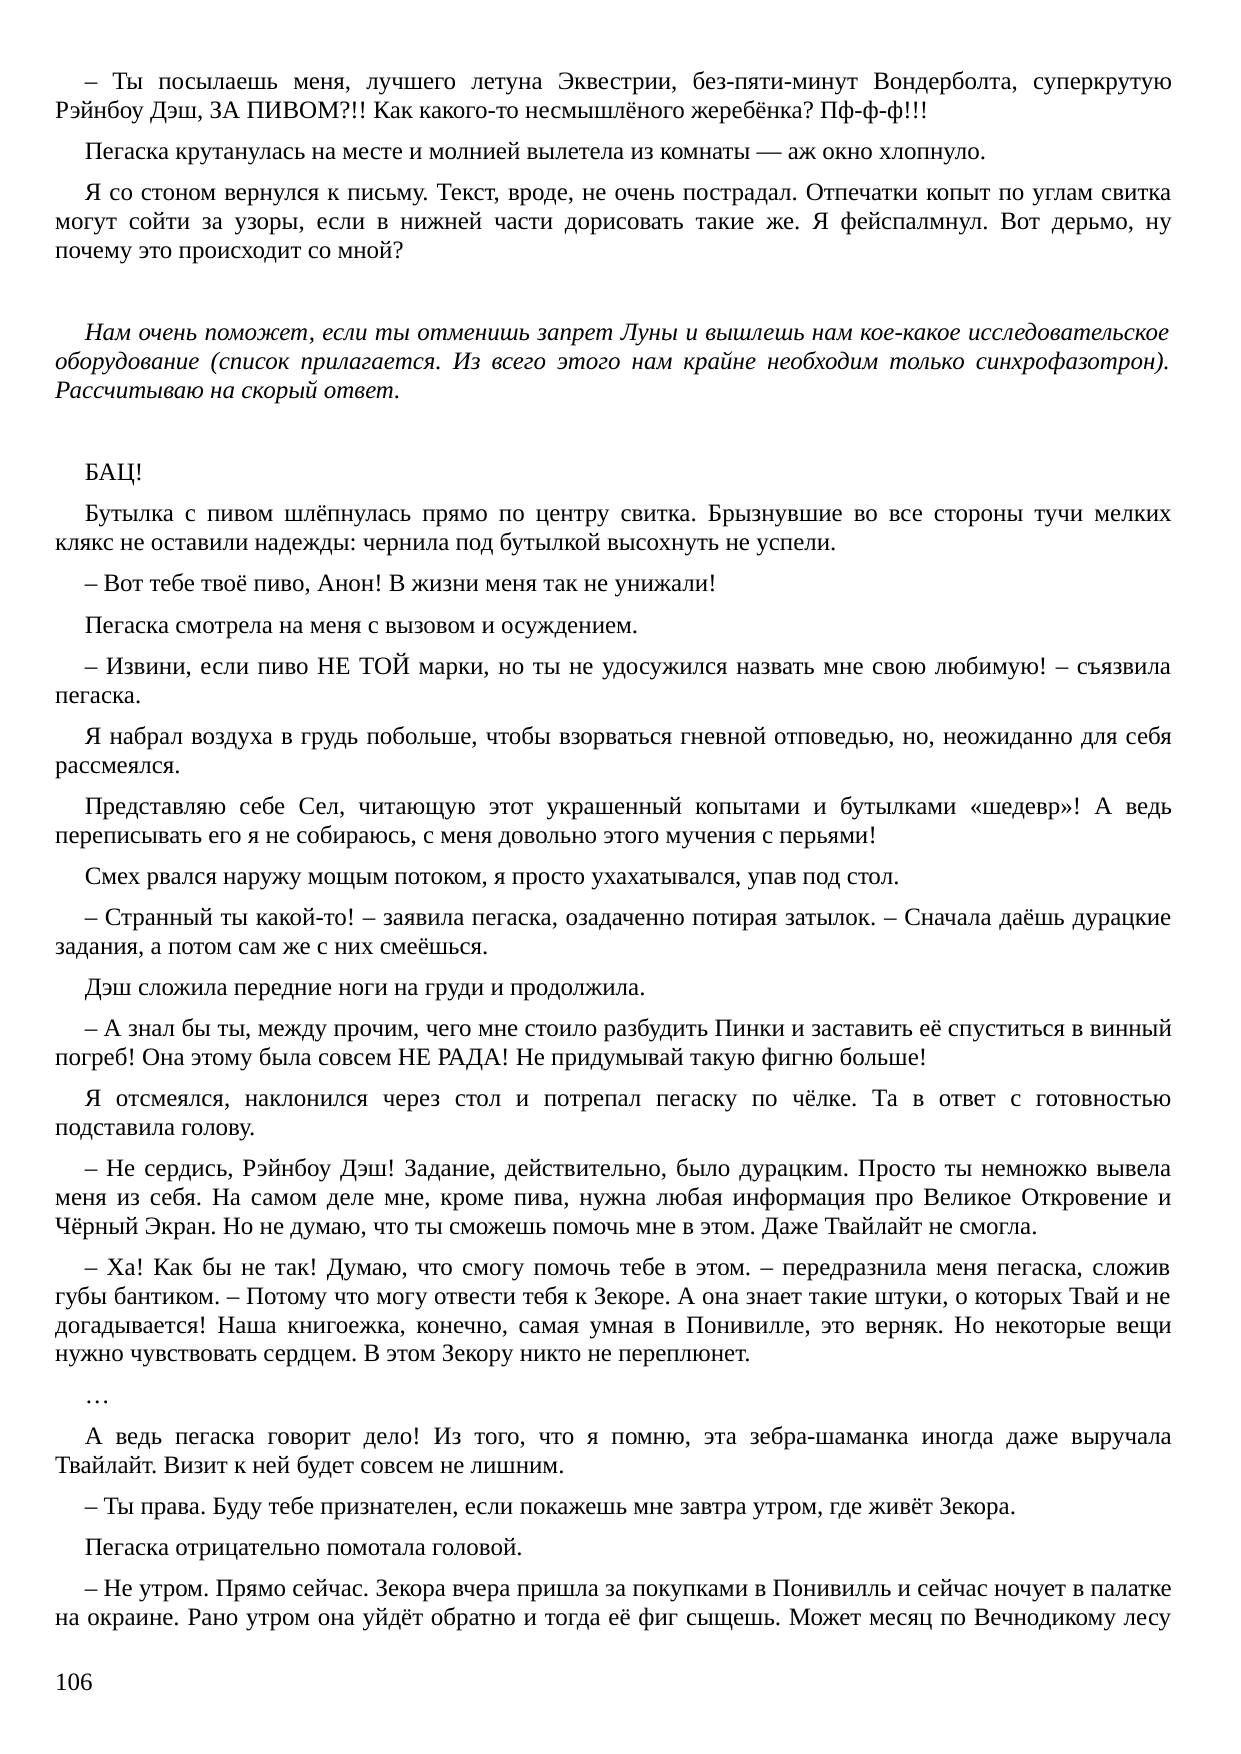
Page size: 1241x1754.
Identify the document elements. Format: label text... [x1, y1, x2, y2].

text Я набрал воздуха в грудь побольше, чтобы взорваться гневной отповедью, но, неожиданно для себя рассмеялся. [55, 721, 1173, 778]
text – А знал бы ты, между прочим, чего мне стоило разбудить Пинки и заставить её спуститься в винный погреб! Она этому была совсем НЕ РАДА! Не придумывай такую фигню больше! [55, 1013, 1173, 1071]
text БАЦ! [55, 457, 1173, 486]
text Пегаска крутанулась на месте и молнией вылетела из комнаты — аж окно хлопнуло. [55, 136, 1173, 165]
text – Не сердись, Рэйнбоу Дэш! Задание, действительно, было дурацким. Просто ты немножко вывела меня из себя. На самом деле мне, кроме пива, нужна любая информация про Великое Откровение и Чёрный Экран. Но не думаю, что ты сможешь помочь мне в этом. Даже Твайлайт не смогла. [55, 1153, 1173, 1240]
text Я отсмеялся, наклонился через стол и потрепал пегаску по чёлке. Та в ответ с готовностью подставила голову. [55, 1083, 1173, 1141]
text Смех рвался наружу мощым потоком, я просто ухахатывался, упав под стол. [55, 861, 1173, 890]
text … [55, 1380, 1173, 1408]
text – Ха! Как бы не так! Думаю, что смогу помочь тебе в этом. – передразнила меня пегаска, сложив губы бантиком. – Потому что могу отвести тебя к Зекоре. А она знает такие штуки, о которых Твай и не догадывается! Наша книгоежка, конечно, самая умная в Понивилле, это верняк. Но некоторые вещи нужно чувствовать сердцем. В этом Зекору никто не переплюнет. [55, 1252, 1173, 1367]
text – Странный ты какой-то! – заявила пегаска, озадаченно потирая затылок. – Сначала даёшь дурацкие задания, а потом сам же с них смеёшься. [55, 902, 1173, 960]
text Представляю себе Сел, читающую этот украшенный копытами и бутылками «шедевр»! А ведь переписывать его я не собираюсь, с меня довольно этого мучения с перьями! [55, 791, 1173, 848]
text – Ты посылаешь меня, лучшего летуна Эквестрии, без-пяти-минут Вондерболта, суперкрутую Рэйнбоу Дэш, ЗА ПИВОМ?!! Как какого-то несмышлёного жеребёнка? Пф-ф-ф!!! [55, 66, 1173, 123]
text Пегаска смотрела на меня с вызовом и осуждением. [55, 610, 1173, 638]
text Дэш сложила передние ноги на груди и продолжила. [55, 972, 1173, 1001]
text А ведь пегаска говорит дело! Из того, что я помню, эта зебра-шаманка иногда даже выручала Твайлайт. Визит к ней будет совсем не лишним. [55, 1421, 1173, 1478]
text Нам очень поможет, если ты отменишь запрет Луны и вышлешь нам кое-какое исследовательское оборудование (список прилагается. Из всего этого нам крайне необходим только синхрофазотрон). Рассчитываю на скорый ответ. [55, 317, 1173, 403]
text Бутылка с пивом шлёпнулась прямо по центру свитка. Брызнувшие во все стороны тучи мелких клякс не оставили надежды: чернила под бутылкой высохнуть не успели. [55, 498, 1173, 556]
text – Не утром. Прямо сейчас. Зекора вчера пришла за покупками в Понивилль и сейчас ночует в палатке на окраине. Рано утром она уйдёт обратно и тогда её фиг сыщешь. Может месяц по Вечнодикому лесу [55, 1573, 1173, 1631]
text – Ты права. Буду тебе признателен, если покажешь мне завтра утром, где живёт Зекора. [55, 1491, 1173, 1520]
text Пегаска отрицательно помотала головой. [55, 1532, 1173, 1561]
text – Вот тебе твоё пиво, Анон! В жизни меня так не унижали! [55, 568, 1173, 597]
text – Извини, если пиво НЕ ТОЙ марки, но ты не удосужился назвать мне свою любимую! – съязвила пегаска. [55, 651, 1173, 708]
text Я со стоном вернулся к письму. Текст, вроде, не очень пострадал. Отпечатки копыт по углам свитка могут сойти за узоры, если в нижней части дорисовать такие же. Я фейспалмнул. Вот дерьмо, ну почему это происходит со мной? [55, 177, 1173, 263]
